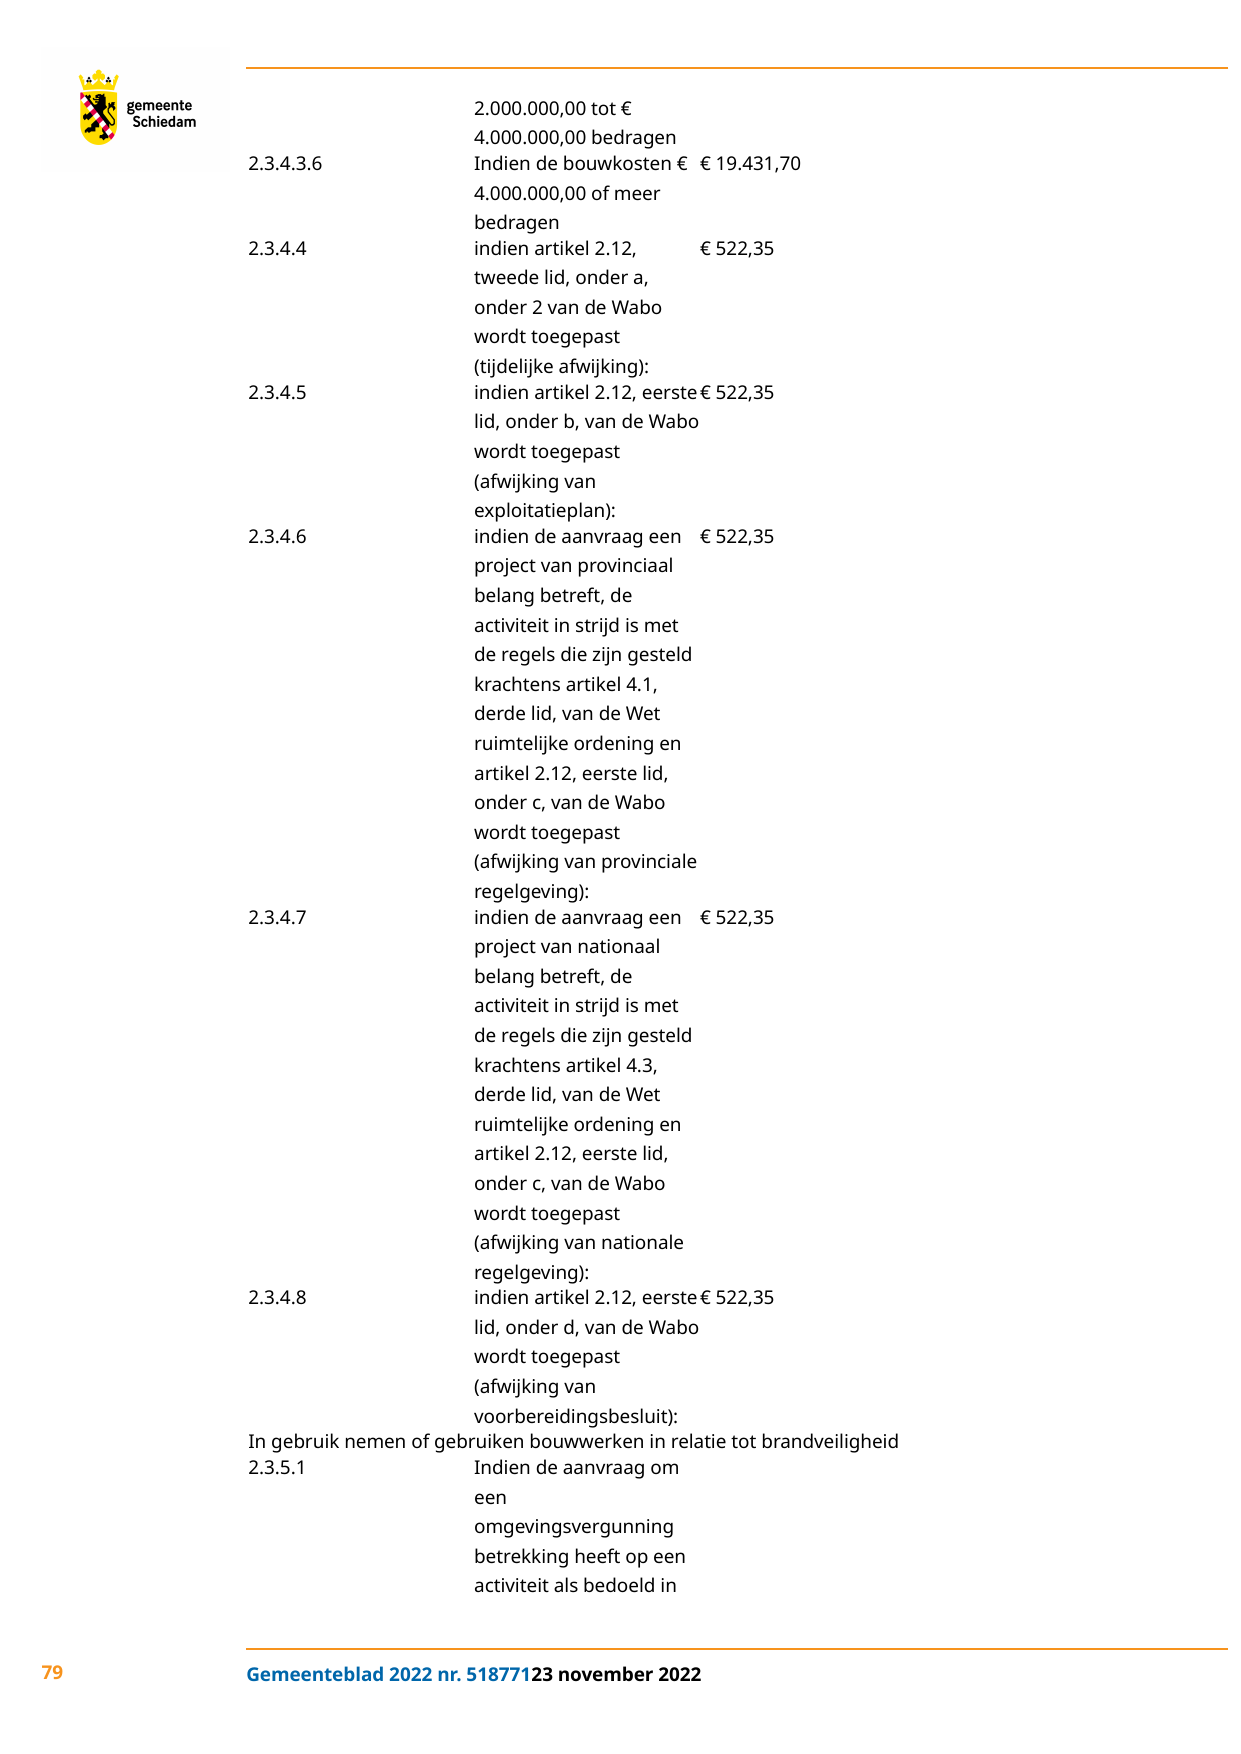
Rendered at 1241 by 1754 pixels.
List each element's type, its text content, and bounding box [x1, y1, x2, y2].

table_cell Indien de aanvraag om een omgevingsvergunning betrekking heeft op een activiteit als bedoeld in [474, 1454, 700, 1598]
table_cell 2.000.000,00 tot € 4.000.000,00 bedragen [474, 95, 700, 150]
table_cell [700, 1454, 926, 1598]
table_cell 2.3.4.5 [248, 379, 474, 523]
table_cell In gebruik nemen of gebruiken bouwwerken in relatie tot brandveiligheid [248, 1429, 1152, 1454]
table_cell [700, 95, 926, 150]
table_cell € 522,35 [700, 1285, 926, 1429]
table_cell indien artikel 2.12, eerste lid, onder b, van de Wabo wordt toegepast (afwijking van exploitatieplan): [474, 379, 700, 523]
table_cell € 522,35 [700, 235, 926, 379]
table_cell € 522,35 [700, 904, 926, 1284]
table_cell [926, 904, 1152, 1284]
table_cell indien artikel 2.12, tweede lid, onder a, onder 2 van de Wabo wordt toegepast (tijdelijke afwijking): [474, 235, 700, 379]
table_cell 2.3.4.4 [248, 235, 474, 379]
table_cell [926, 150, 1152, 235]
table_cell 2.3.4.3.6 [248, 150, 474, 235]
table_cell € 522,35 [700, 379, 926, 523]
table_cell [926, 95, 1152, 150]
table_cell [926, 523, 1152, 904]
table_cell [926, 379, 1152, 523]
table_cell [926, 235, 1152, 379]
table_cell € 19.431,70 [700, 150, 926, 235]
table_cell [926, 1454, 1152, 1598]
table_cell € 522,35 [700, 523, 926, 904]
table_cell 2.3.4.8 [248, 1285, 474, 1429]
table_cell indien artikel 2.12, eerste lid, onder d, van de Wabo wordt toegepast (afwijking van voorbereidingsbesluit): [474, 1285, 700, 1429]
table_cell [248, 95, 474, 150]
picture [41, 47, 231, 172]
table_cell 2.3.4.7 [248, 904, 474, 1284]
table_cell 2.3.5.1 [248, 1454, 474, 1598]
table_cell Indien de bouwkosten € 4.000.000,00 of meer bedragen [474, 150, 700, 235]
table_cell indien de aanvraag een project van nationaal belang betreft, de activiteit in strijd is met de regels die zijn gesteld krachtens artikel 4.3, derde lid, van de Wet ruimtelijke ordening en artikel 2.12, eerste lid, onder c, van de Wabo wordt toegepast (afwijking van nationale regelgeving): [474, 904, 700, 1284]
table_cell 2.3.4.6 [248, 523, 474, 904]
table_cell indien de aanvraag een project van provinciaal belang betreft, de activiteit in strijd is met de regels die zijn gesteld krachtens artikel 4.1, derde lid, van de Wet ruimtelijke ordening en artikel 2.12, eerste lid, onder c, van de Wabo wordt toegepast (afwijking van provinciale regelgeving): [474, 523, 700, 904]
table_cell [926, 1285, 1152, 1429]
